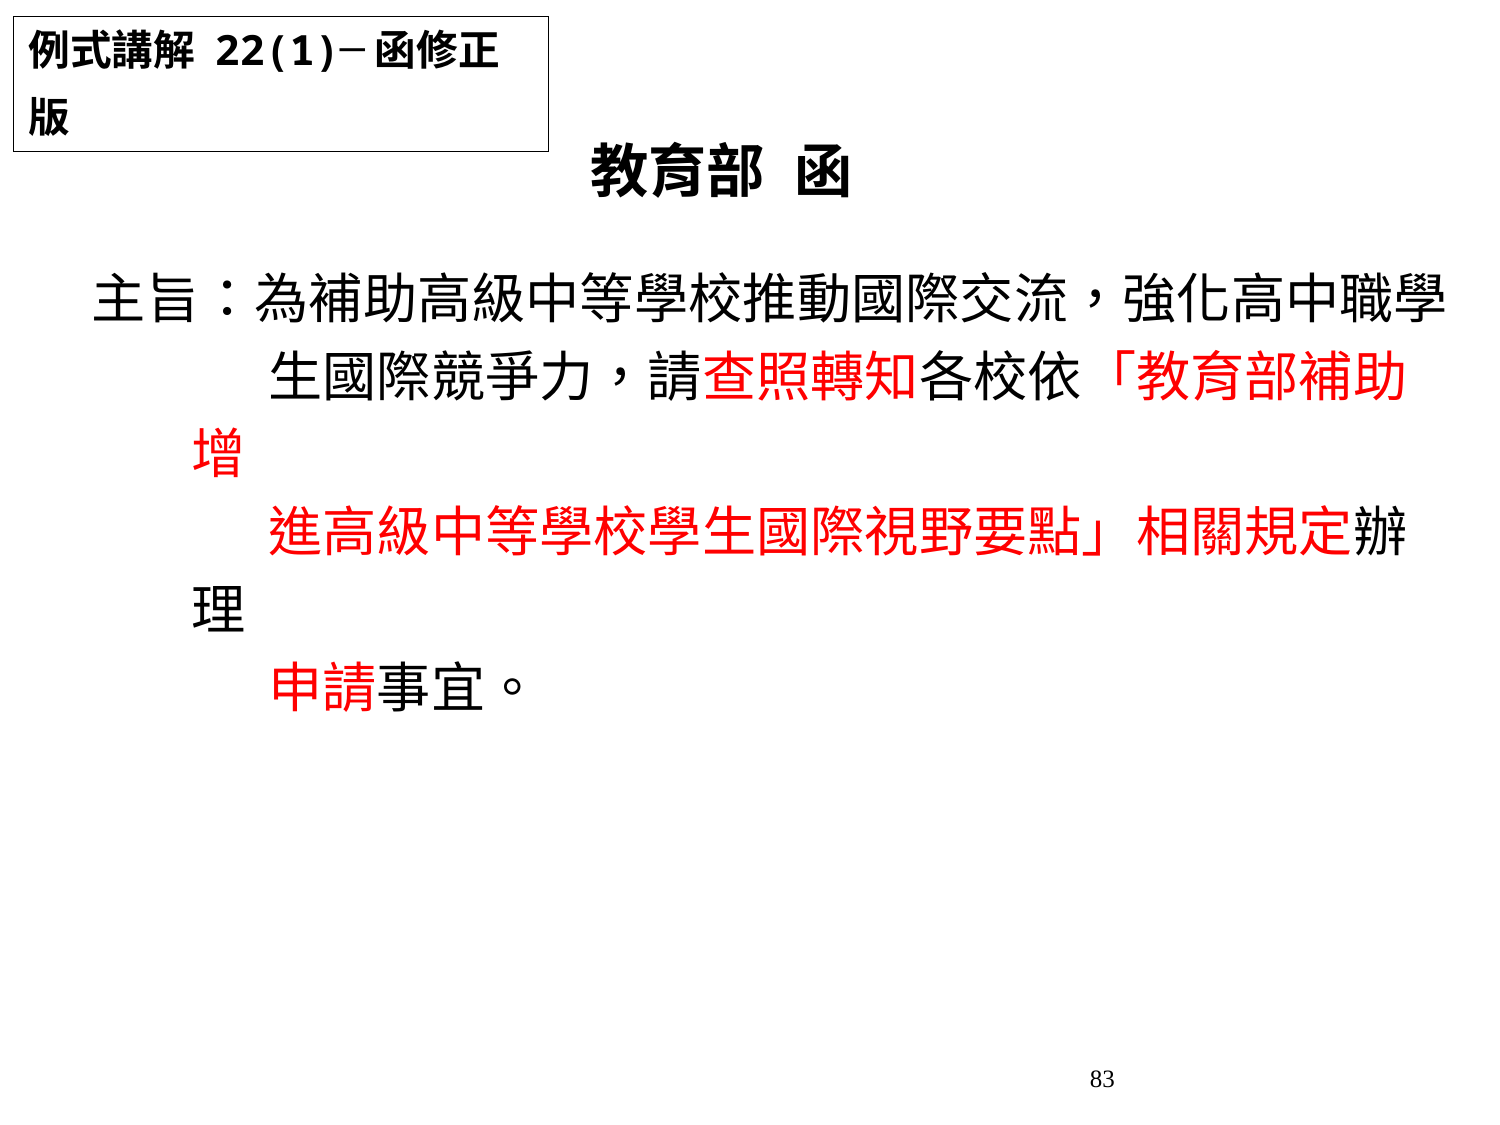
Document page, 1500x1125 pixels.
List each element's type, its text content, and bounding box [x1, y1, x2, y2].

text_box 教育部 函 [574, 126, 869, 214]
text_box [1074, 1025, 1426, 1101]
text_box 例式講解 22(1)─函修正版 [13, 16, 549, 103]
text_box 主旨：為補助高級中等學校推動國際交流，強化高中職學 生國際競爭力，請查照轉知各校依「教育部補助增 進高級中等學校學生國際視野要點」相關規定辦理 申請事宜。 [77, 243, 1464, 726]
